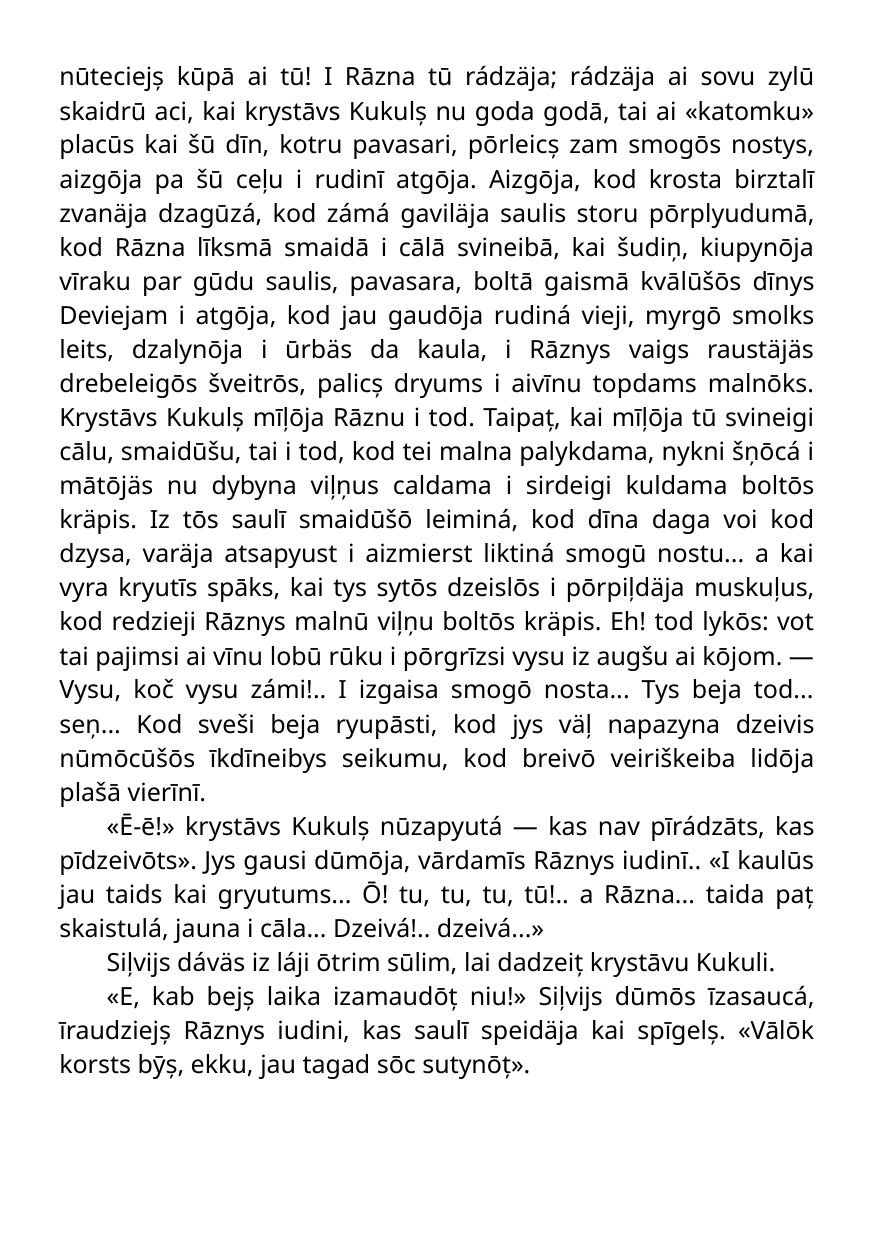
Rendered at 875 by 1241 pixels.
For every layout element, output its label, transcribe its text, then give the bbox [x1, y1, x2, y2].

text «Ē-ē!» krystāvs Kukulș nūzapyutá — kas nav pīrádzāts, kas pīdzeivōts». Jys gausi dūmōja, vārdamīs Rāznys iudinī.. «I kaulūs jau taids kai gryutums... Ō! tu, tu, tu, tū!.. a Rāzna... taida paț skaistulá, jauna i cāla... Dzeivá!.. dzeivá...» [59, 808, 815, 945]
text nūteciejș kūpā ai tū! I Rāzna tū rádzäja; rádzäja ai sovu zylū skaidrū aci, kai krystāvs Kukulș nu goda godā, tai ai «katomku» placūs kai šū dīn, kotru pavasari, pōrleicș zam smogōs nostys, aizgōja pa šū ceļu i rudinī atgōja. Aizgōja, kod krosta birztalī zvanäja dzagūzá, kod zámá gaviläja saulis storu pōrplyudumā, kod Rāzna līksmā smaidā i cālā svineibā, kai šudiņ, kiupynōja vīraku par gūdu saulis, pavasara, boltā gaismā kvālūšōs dīnys Deviejam i atgōja, kod jau gaudōja rudiná vieji, myrgō smolks leits, dzalynōja i ūrbäs da kaula, i Rāznys vaigs raustäjäs drebeleigōs šveitrōs, palicș dryums i aivīnu topdams malnōks. Krystāvs Kukulș mīļōja Rāznu i tod. Taipaț, kai mīļōja tū svineigi cālu, smaidūšu, tai i tod, kod tei malna palykdama, nykni šņōcá i mātōjäs nu dybyna viļņus caldama i sirdeigi kuldama boltōs kräpis. Iz tōs saulī smaidūšō leiminá, kod dīna daga voi kod dzysa, varäja atsapyust i aizmierst liktiná smogū nostu... a kai vyra kryutīs spāks, kai tys sytōs dzeislōs i pōrpiļdäja muskuļus, kod redzieji Rāznys malnū viļņu boltōs kräpis. Eh! tod lykōs: vot tai pajimsi ai vīnu lobū rūku i pōrgrīzsi vysu iz augšu ai kōjom. — Vysu, koč vysu zámi!.. I izgaisa smogō nosta... Tys beja tod... seņ... Kod sveši beja ryupāsti, kod jys väļ napazyna dzeivis nūmōcūšōs īkdīneibys seikumu, kod breivō veiriškeiba lidōja plašā vierīnī. [59, 59, 815, 808]
text «E, kab bejș laika izamaudōț niu!» Siļvijs dūmōs īzasaucá, īraudziejș Rāznys iudini, kas saulī speidäja kai spīgelș. «Vālōk korsts bȳș, ekku, jau tagad sōc sutynōț». [59, 979, 815, 1081]
text Siļvijs dáväs iz láji ōtrim sūlim, lai dadzeiț krystāvu Kukuli. [59, 945, 815, 979]
